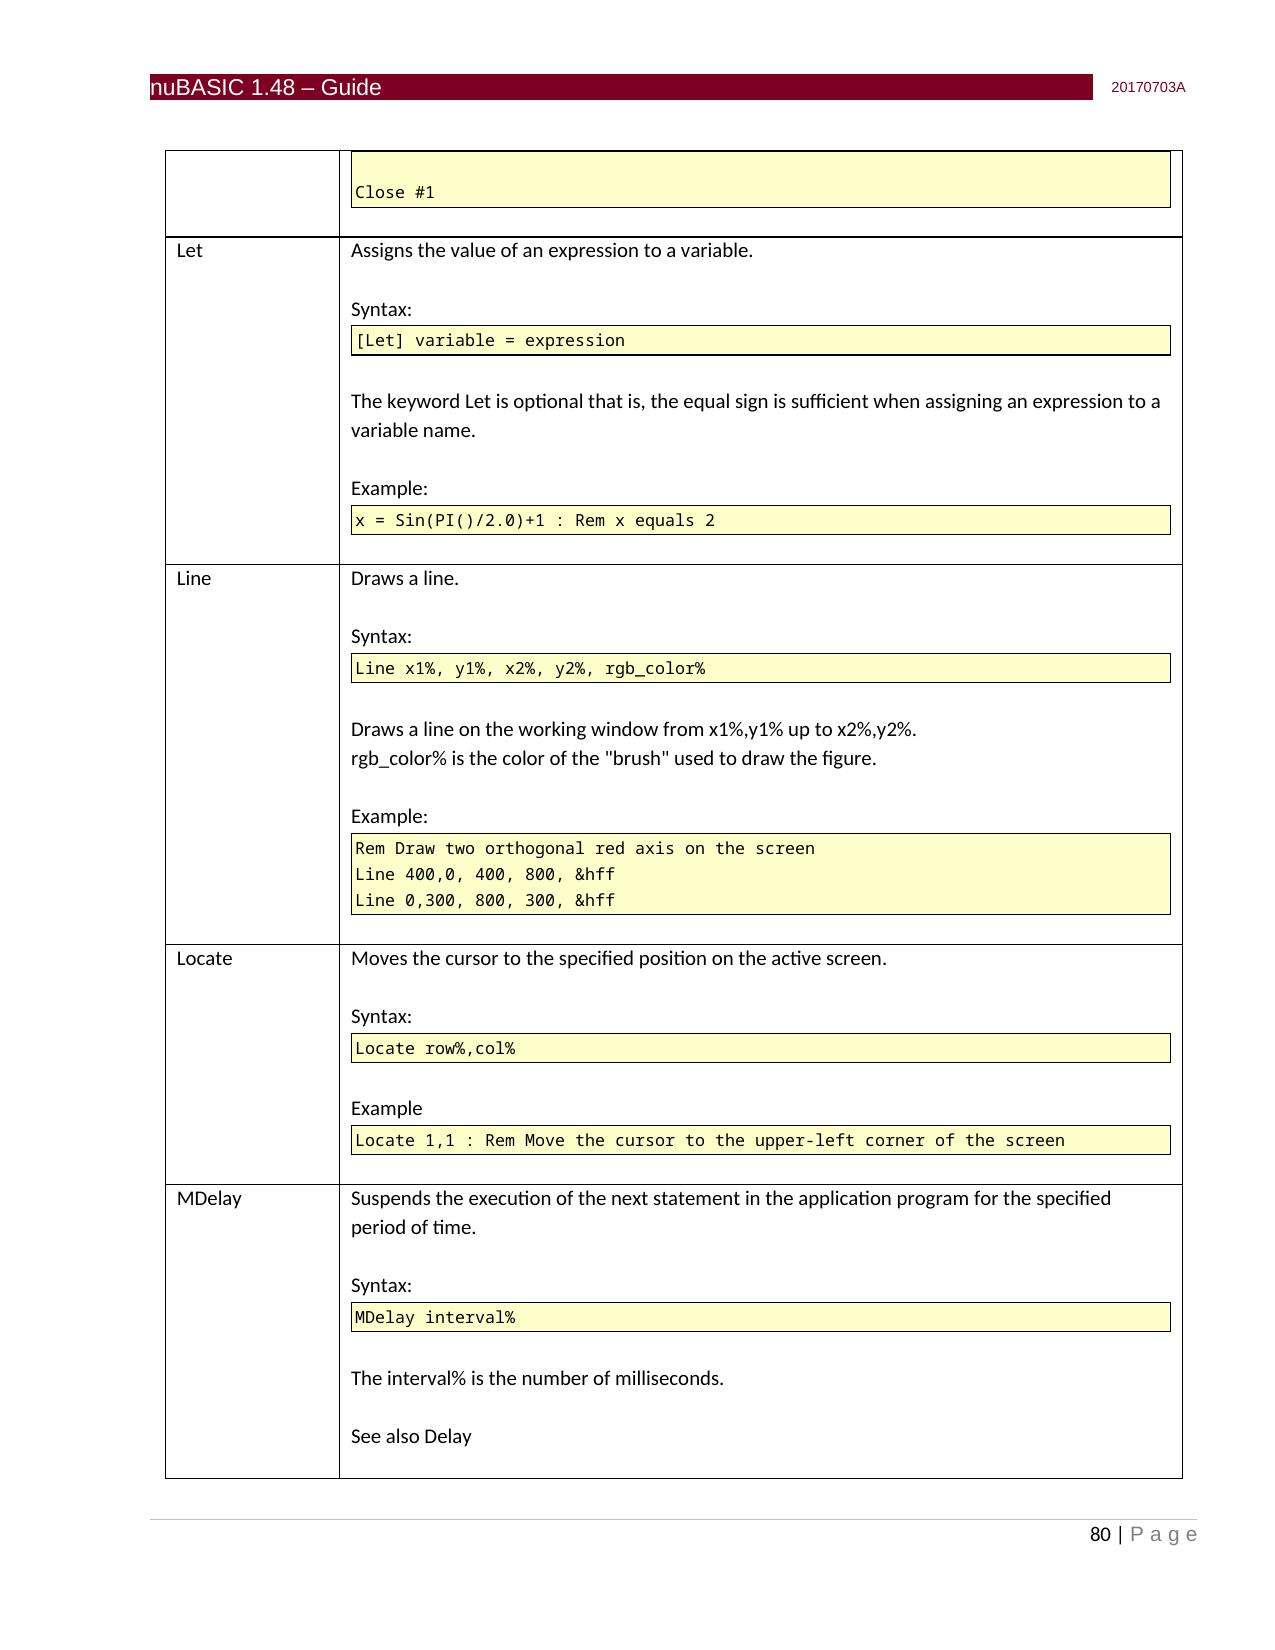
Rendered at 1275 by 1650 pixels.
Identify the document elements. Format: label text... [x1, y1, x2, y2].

table_cell Suspends the execution of the next statement in the application program for the specified period of time. Syntax: MDelay interval% The interval% is the number of milliseconds. See also Delay [340, 1185, 1182, 1478]
table_cell Locate [166, 945, 339, 1184]
table_cell [166, 151, 339, 236]
table_cell Line [166, 565, 339, 944]
table_cell Close #1 [340, 151, 1182, 236]
table_cell Draws a line. Syntax: Line x1%, y1%, x2%, y2%, rgb_color% Draws a line on the working window from x1%,y1% up to x2%,y2%. rgb_color% is the color of the "brush" used to draw the figure. Example: Rem Draw two orthogonal red axis on the screen Line 400,0, 400, 800, &hff Line 0,300, 800, 300, &hff [340, 565, 1182, 944]
table_cell MDelay [166, 1185, 339, 1478]
table_cell Assigns the value of an expression to a variable. Syntax: [Let] variable = expression The keyword Let is optional that is, the equal sign is sufficient when assigning an expression to a variable name. Example: x = Sin(PI()/2.0)+1 : Rem x equals 2 [340, 238, 1182, 564]
table_cell Moves the cursor to the specified position on the active screen. Syntax: Locate row%,col% Example Locate 1,1 : Rem Move the cursor to the upper-left corner of the screen [340, 945, 1182, 1184]
table_cell Let [166, 238, 339, 564]
